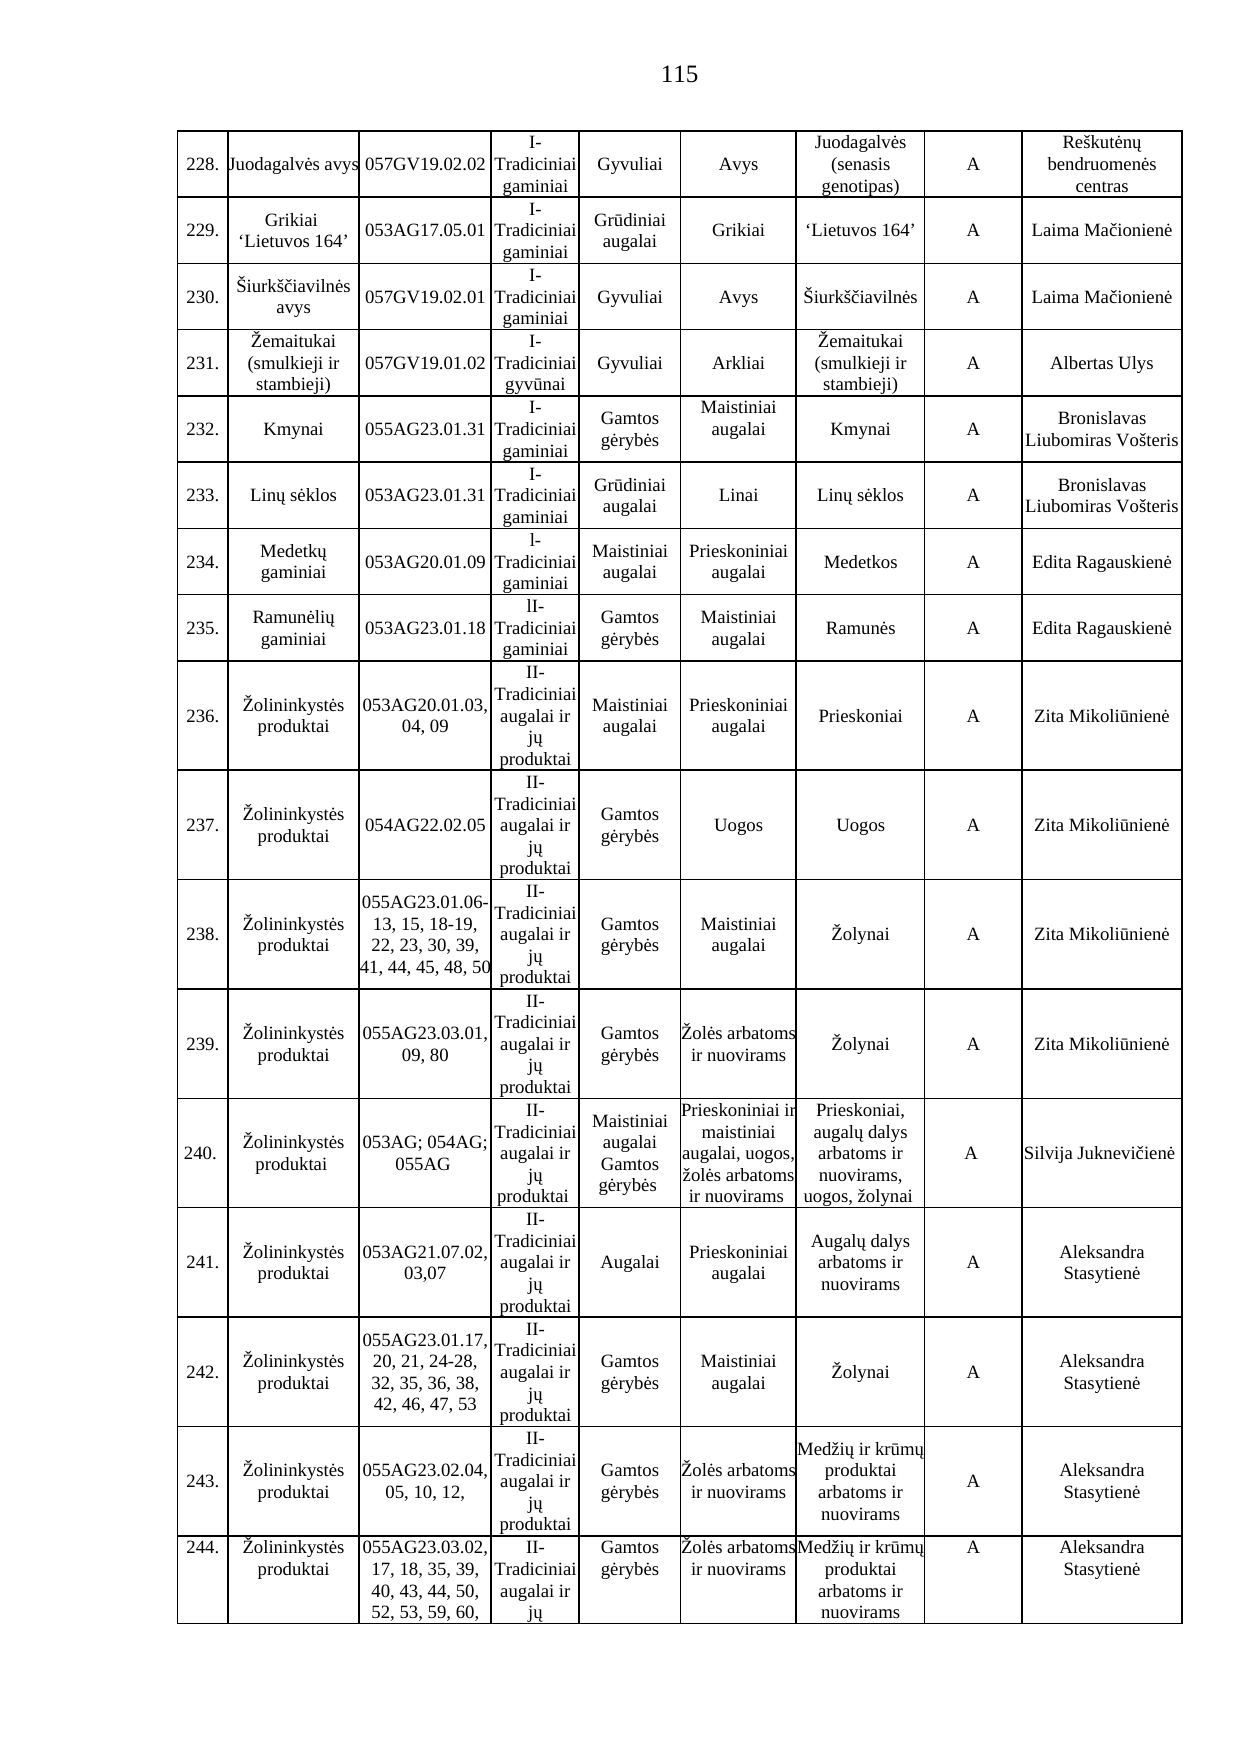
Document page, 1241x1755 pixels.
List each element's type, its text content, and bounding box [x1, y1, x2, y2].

table_cell Edita Ragauskienė [1023, 595, 1181, 660]
table_cell 053AG; 054AG; 055AG [360, 1099, 490, 1207]
table_cell Žolininkystės produktai [229, 990, 358, 1097]
table_cell Žolininkystės produktai [229, 880, 358, 988]
table_cell A [925, 595, 1021, 660]
table_cell Aleksandra Stasytienė [1023, 1537, 1181, 1623]
table_cell Juodagalvės avys [229, 132, 358, 196]
table_cell Gyvuliai [580, 264, 680, 329]
table_cell Grūdiniai augalai [580, 463, 680, 527]
table_cell Maistiniai augalai [681, 397, 795, 461]
table_cell 057GV19.02.01 [360, 264, 490, 329]
table_cell Maistiniai augalai [580, 529, 680, 594]
table_cell Žolės arbatoms ir nuovirams [681, 1427, 795, 1535]
table_cell Gamtos gėrybės [580, 990, 680, 1097]
table_cell Augalai [580, 1208, 680, 1316]
table_cell Prieskoniniai augalai [681, 662, 795, 769]
table_cell Ramunės [797, 595, 924, 660]
table_cell Žolynai [797, 880, 924, 988]
table_cell 238. [178, 880, 227, 988]
table_cell Laima Mačionienė [1023, 198, 1181, 262]
table_cell l-Tradiciniai gaminiai [492, 529, 578, 594]
table_cell Uogos [681, 771, 795, 879]
table_cell A [925, 1099, 1021, 1207]
table_cell II- Tradiciniai augalai ir jų produktai [492, 1208, 578, 1316]
table_cell I-Tradiciniai gaminiai [492, 198, 578, 262]
table_cell Prieskoniai, augalų dalys arbatoms ir nuovirams, uogos, žolynai [797, 1099, 924, 1207]
table_cell A [925, 463, 1021, 527]
table_cell Medžių ir krūmų produktai arbatoms ir nuovirams [797, 1537, 924, 1623]
table_cell 055AG23.03.02, 17, 18, 35, 39, 40, 43, 44, 50, 52, 53, 59, 60, [360, 1537, 490, 1623]
table_cell 233. [178, 463, 227, 527]
table_cell 236. [178, 662, 227, 769]
table_cell A [925, 264, 1021, 329]
table_cell Žemaitukai (smulkieji ir stambieji) [229, 330, 358, 395]
table_cell Linų sėklos [229, 463, 358, 527]
table_cell Šiurkščiavilnės [797, 264, 924, 329]
table_cell 234. [178, 529, 227, 594]
table_cell A [925, 990, 1021, 1097]
table_cell Gamtos gėrybės [580, 1537, 680, 1623]
table_cell 243. [178, 1427, 227, 1535]
table_cell A [925, 880, 1021, 988]
table_cell 229. [178, 198, 227, 262]
table_cell Gamtos gėrybės [580, 397, 680, 461]
table_cell Edita Ragauskienė [1023, 529, 1181, 594]
table_cell 242. [178, 1318, 227, 1426]
table_cell Bronislavas Liubomiras Vošteris [1023, 463, 1181, 527]
table_cell Zita Mikoliūnienė [1023, 880, 1181, 988]
table_cell II- Tradiciniai augalai ir jų produktai [492, 1318, 578, 1426]
table_cell 053AG20.01.03, 04, 09 [360, 662, 490, 769]
table_cell Prieskoniniai augalai [681, 1208, 795, 1316]
table_cell Zita Mikoliūnienė [1023, 771, 1181, 879]
table_cell Žolynai [797, 1318, 924, 1426]
table_cell II- Tradiciniai augalai ir jų produktai [492, 990, 578, 1097]
table_cell 231. [178, 330, 227, 395]
table_cell I-Tradiciniai gyvūnai [492, 330, 578, 395]
table_cell Grūdiniai augalai [580, 198, 680, 262]
table_cell A [925, 662, 1021, 769]
table_cell Žolės arbatoms ir nuovirams [681, 1537, 795, 1623]
table_cell Žolininkystės produktai [229, 1427, 358, 1535]
table_cell 053AG23.01.18 [360, 595, 490, 660]
table_cell Aleksandra Stasytienė [1023, 1208, 1181, 1316]
table_cell Žolininkystės produktai [229, 662, 358, 769]
table_cell 239. [178, 990, 227, 1097]
table_cell Gyvuliai [580, 132, 680, 196]
table_cell 235. [178, 595, 227, 660]
table_cell A [925, 529, 1021, 594]
table_cell Zita Mikoliūnienė [1023, 990, 1181, 1097]
table_cell Linų sėklos [797, 463, 924, 527]
table_cell Žolininkystės produktai [229, 1099, 358, 1207]
table_cell Silvija Juknevičienė [1023, 1099, 1181, 1207]
table_cell Gamtos gėrybės [580, 1318, 680, 1426]
table_cell Bronislavas Liubomiras Vošteris [1023, 397, 1181, 461]
table_cell II- Tradiciniai augalai ir jų [492, 1537, 578, 1623]
table_cell Zita Mikoliūnienė [1023, 662, 1181, 769]
table_cell 055AG23.02.04, 05, 10, 12, [360, 1427, 490, 1535]
table_cell 055AG23.01.31 [360, 397, 490, 461]
table_cell Uogos [797, 771, 924, 879]
table_cell Grikiai ‘Lietuvos 164’ [229, 198, 358, 262]
table_cell Maistiniai augalai [681, 1318, 795, 1426]
table_cell Maistiniai augalai [681, 880, 795, 988]
table_cell 053AG20.01.09 [360, 529, 490, 594]
table_cell A [925, 330, 1021, 395]
table_cell Prieskoniniai ir maistiniai augalai, uogos, žolės arbatoms ir nuovirams [681, 1099, 795, 1207]
table_cell Kmynai [229, 397, 358, 461]
table_cell Žolynai [797, 990, 924, 1097]
table_cell I-Tradiciniai gaminiai [492, 397, 578, 461]
table_cell I-Tradiciniai gaminiai [492, 132, 578, 196]
table_cell Žolininkystės produktai [229, 771, 358, 879]
table_cell Gamtos gėrybės [580, 1427, 680, 1535]
table_cell Augalų dalys arbatoms ir nuovirams [797, 1208, 924, 1316]
table_cell Aleksandra Stasytienė [1023, 1427, 1181, 1535]
table_cell A [925, 771, 1021, 879]
table_cell Žolininkystės produktai [229, 1537, 358, 1623]
table_cell Laima Mačionienė [1023, 264, 1181, 329]
table_cell A [925, 198, 1021, 262]
table_cell A [925, 1537, 1021, 1623]
table_cell A [925, 1427, 1021, 1535]
table_cell Žolininkystės produktai [229, 1208, 358, 1316]
table_cell Gyvuliai [580, 330, 680, 395]
table_cell A [925, 132, 1021, 196]
table_cell 053AG21.07.02, 03,07 [360, 1208, 490, 1316]
table_cell 240. [178, 1099, 227, 1207]
table_cell 241. [178, 1208, 227, 1316]
table_cell Prieskoniai [797, 662, 924, 769]
table_cell Žemaitukai (smulkieji ir stambieji) [797, 330, 924, 395]
table_cell 057GV19.01.02 [360, 330, 490, 395]
table_cell Avys [681, 132, 795, 196]
table_cell II- Tradiciniai augalai ir jų produktai [492, 880, 578, 988]
table_cell Ramunėlių gaminiai [229, 595, 358, 660]
table_cell 055AG23.01.17, 20, 21, 24-28, 32, 35, 36, 38, 42, 46, 47, 53 [360, 1318, 490, 1426]
table_cell 053AG17.05.01 [360, 198, 490, 262]
table_cell Juodagalvės (senasis genotipas) [797, 132, 924, 196]
table_cell 054AG22.02.05 [360, 771, 490, 879]
table_cell Medžių ir krūmų produktai arbatoms ir nuovirams [797, 1427, 924, 1535]
table_cell Linai [681, 463, 795, 527]
table_cell 230. [178, 264, 227, 329]
table_cell II- Tradiciniai augalai ir jų produktai [492, 1427, 578, 1535]
table_cell Šiurkščiavilnės avys [229, 264, 358, 329]
table_cell Albertas Ulys [1023, 330, 1181, 395]
table_cell A [925, 397, 1021, 461]
table_cell 055AG23.01.06-13, 15, 18-19, 22, 23, 30, 39, 41, 44, 45, 48, 50 [360, 880, 490, 988]
table_cell I-Tradiciniai gaminiai [492, 264, 578, 329]
table_cell Maistiniai augalai [580, 662, 680, 769]
table_cell 244. [178, 1537, 227, 1623]
table_cell Gamtos gėrybės [580, 595, 680, 660]
table_cell Medetkų gaminiai [229, 529, 358, 594]
table_cell Grikiai [681, 198, 795, 262]
table_cell A [925, 1208, 1021, 1316]
table_cell ‘Lietuvos 164’ [797, 198, 924, 262]
table_cell Reškutėnų bendruomenės centras [1023, 132, 1181, 196]
table_cell Avys [681, 264, 795, 329]
table_cell Gamtos gėrybės [580, 880, 680, 988]
table_cell II- Tradiciniai augalai ir jų produktai [492, 771, 578, 879]
table_cell Žolės arbatoms ir nuovirams [681, 990, 795, 1097]
table_cell Maistiniai augalai [681, 595, 795, 660]
table_cell Žolininkystės produktai [229, 1318, 358, 1426]
table_cell II- Tradiciniai augalai ir jų produktai [492, 1099, 578, 1207]
table_cell 055AG23.03.01, 09, 80 [360, 990, 490, 1097]
table_cell 053AG23.01.31 [360, 463, 490, 527]
table_cell Arkliai [681, 330, 795, 395]
table_cell 057GV19.02.02 [360, 132, 490, 196]
table_cell II- Tradiciniai augalai ir jų produktai [492, 662, 578, 769]
table_cell Aleksandra Stasytienė [1023, 1318, 1181, 1426]
table_cell 232. [178, 397, 227, 461]
table_cell I-Tradiciniai gaminiai [492, 463, 578, 527]
table_cell 228. [178, 132, 227, 196]
table_cell Medetkos [797, 529, 924, 594]
table_cell Gamtos gėrybės [580, 771, 680, 879]
table_cell lI-Tradiciniai gaminiai [492, 595, 578, 660]
table_cell Kmynai [797, 397, 924, 461]
table_cell 237. [178, 771, 227, 879]
table_cell A [925, 1318, 1021, 1426]
table_cell Prieskoniniai augalai [681, 529, 795, 594]
table_cell Maistiniai augalai Gamtos gėrybės [580, 1099, 680, 1207]
